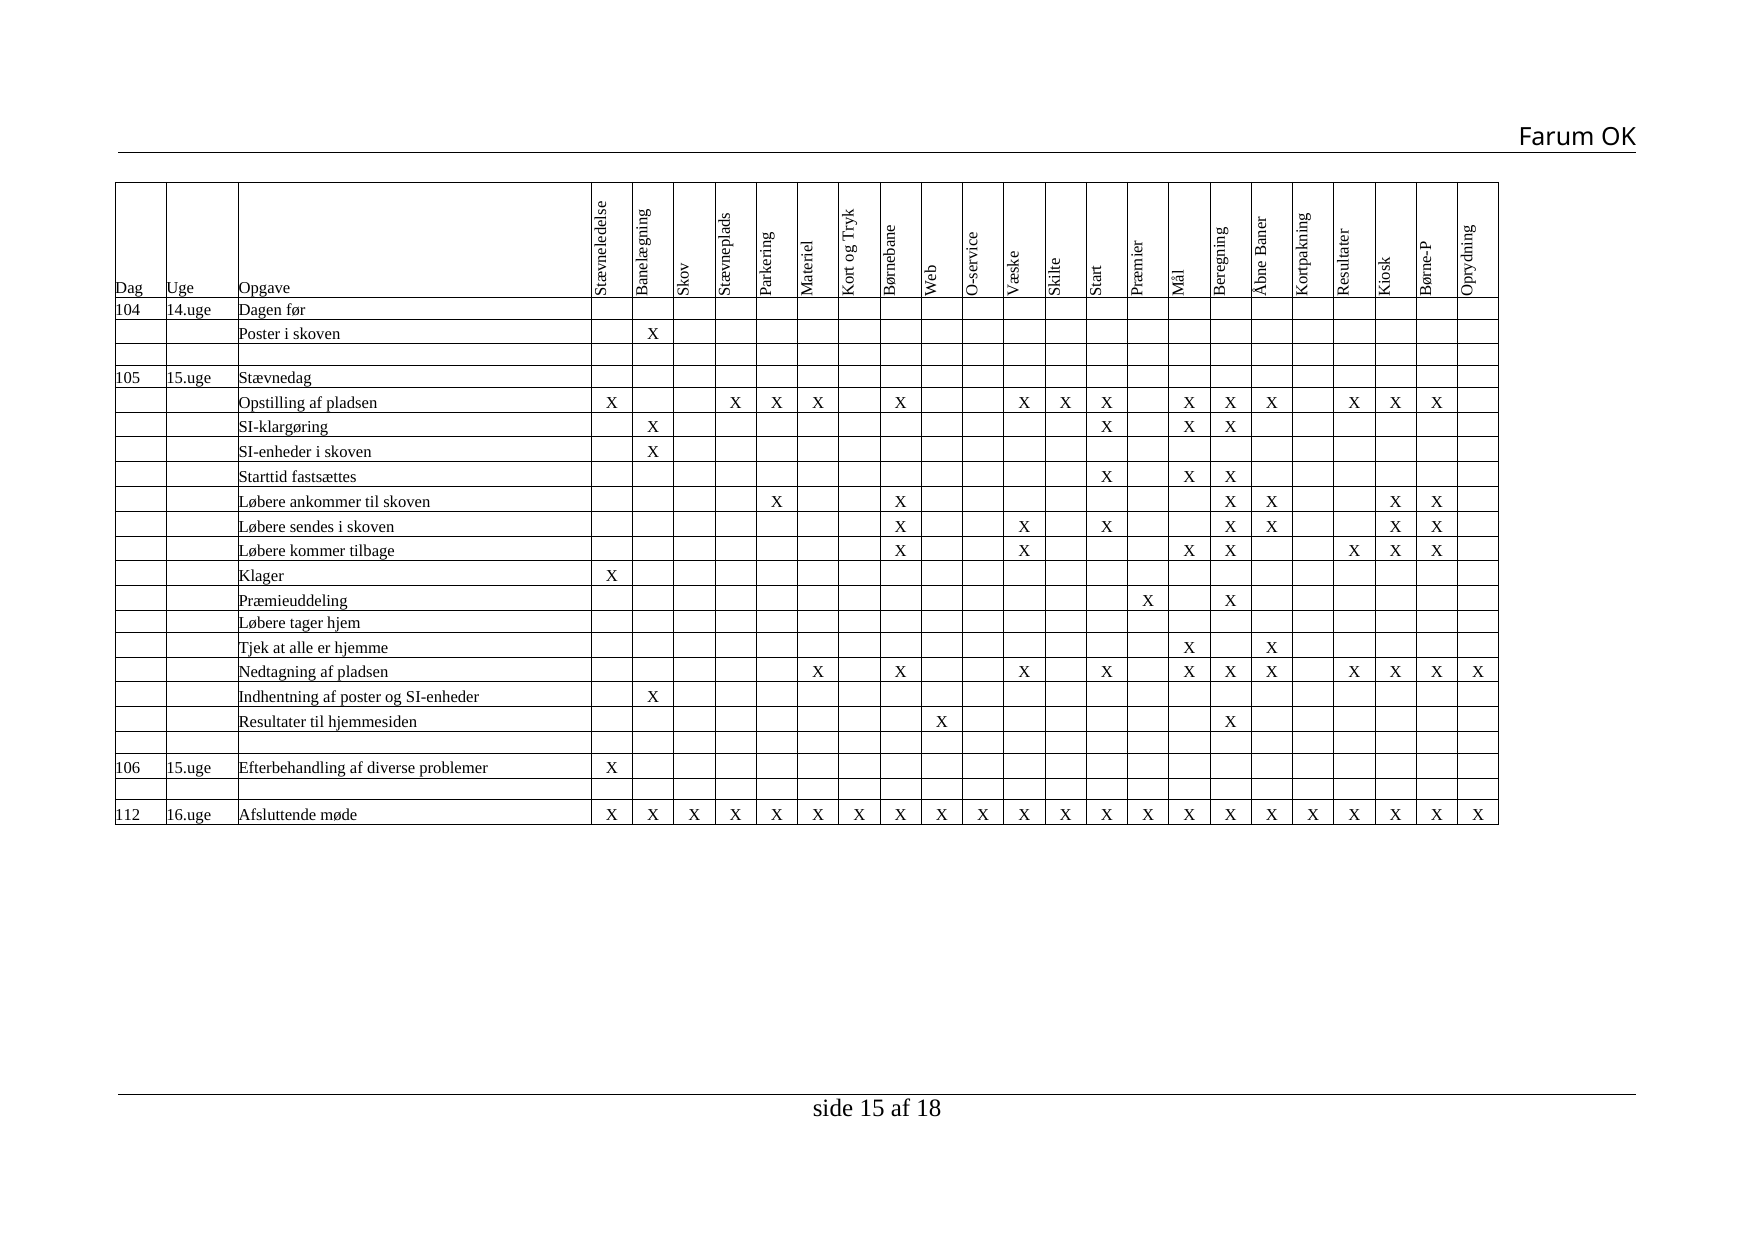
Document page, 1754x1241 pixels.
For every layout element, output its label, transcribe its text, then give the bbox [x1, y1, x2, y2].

table_cell [116, 388, 166, 412]
table_cell [1252, 682, 1292, 706]
table_cell [592, 344, 632, 365]
table_cell X [633, 800, 673, 824]
table_cell X [716, 800, 756, 824]
table_cell [798, 561, 838, 585]
table_header Mål [1169, 183, 1210, 297]
table_header Børne-P [1417, 183, 1457, 297]
table_cell [1252, 366, 1292, 387]
table_header Oprydning [1458, 183, 1498, 297]
table_cell [1293, 344, 1333, 365]
table_cell [798, 344, 838, 365]
table_cell [963, 732, 1003, 753]
table_cell [1293, 707, 1333, 731]
table_cell [167, 537, 238, 560]
table_cell Indhentning af poster og SI-enheder [239, 682, 591, 706]
table_cell X [839, 800, 880, 824]
table_cell [1252, 561, 1292, 585]
table_cell [116, 512, 166, 536]
table_cell [1334, 366, 1375, 387]
table_cell X [1252, 487, 1292, 511]
table_cell [1334, 586, 1375, 610]
table_cell [1128, 561, 1168, 585]
table_cell [1128, 388, 1168, 412]
table_cell [839, 298, 880, 318]
table_cell [1252, 586, 1292, 610]
table_cell X [1211, 487, 1251, 511]
table_cell [716, 320, 756, 343]
table_cell [116, 561, 166, 585]
table_cell [757, 561, 797, 585]
table_cell [716, 366, 756, 387]
table_cell Starttid fastsættes [239, 462, 591, 486]
table_cell [239, 344, 591, 365]
table_cell X [674, 800, 715, 824]
table_cell X [757, 487, 797, 511]
table_cell 14.uge [167, 298, 238, 318]
table_cell [674, 537, 715, 560]
table_cell X [1169, 633, 1210, 657]
table_cell X [1004, 800, 1045, 824]
table_cell [592, 611, 632, 632]
table_cell [963, 682, 1003, 706]
table_cell [1004, 320, 1045, 343]
table_cell X [1169, 537, 1210, 560]
table_cell [757, 537, 797, 560]
table_cell [674, 298, 715, 318]
table_cell [1046, 437, 1086, 461]
table_cell [592, 437, 632, 461]
table_cell [798, 437, 838, 461]
table_cell [1417, 633, 1457, 657]
table_cell [757, 682, 797, 706]
table_cell [1128, 487, 1168, 511]
table_cell [1334, 437, 1375, 461]
table_cell [1458, 320, 1498, 343]
table_cell [1252, 437, 1292, 461]
table_cell Poster i skoven [239, 320, 591, 343]
table_cell X [881, 512, 921, 536]
table_cell [633, 344, 673, 365]
table_cell [839, 754, 880, 777]
table_cell [716, 707, 756, 731]
table_cell [592, 633, 632, 657]
table_cell [1128, 344, 1168, 365]
table_header Præmier [1128, 183, 1168, 297]
table_cell [1211, 754, 1251, 777]
table_cell [963, 298, 1003, 318]
table_cell [1004, 561, 1045, 585]
table_cell [1334, 779, 1375, 799]
table_cell [922, 537, 962, 560]
table_cell X [1334, 800, 1375, 824]
table_cell [963, 658, 1003, 681]
table_cell [1046, 298, 1086, 318]
table_cell [1211, 320, 1251, 343]
table_cell [674, 707, 715, 731]
table_cell Klager [239, 561, 591, 585]
table_cell [1087, 298, 1127, 318]
table_cell [798, 611, 838, 632]
table_cell [167, 344, 238, 365]
table_cell [1376, 320, 1416, 343]
table_cell [674, 633, 715, 657]
table_cell [1087, 320, 1127, 343]
table_cell [839, 732, 880, 753]
table_cell X [1087, 462, 1127, 486]
table_cell [1417, 366, 1457, 387]
table_cell [798, 754, 838, 777]
table_cell [839, 366, 880, 387]
table_cell [1458, 611, 1498, 632]
table_cell [1417, 586, 1457, 610]
table_cell [167, 633, 238, 657]
table_cell [633, 586, 673, 610]
table_cell [633, 561, 673, 585]
table_cell [1128, 633, 1168, 657]
table_cell X [1087, 388, 1127, 412]
table_cell [922, 512, 962, 536]
table_cell [592, 707, 632, 731]
table_cell [1128, 732, 1168, 753]
table_cell [1252, 298, 1292, 318]
table_cell [1046, 779, 1086, 799]
table_cell [1128, 298, 1168, 318]
table_cell [922, 658, 962, 681]
table_cell [1293, 561, 1333, 585]
table_cell 106 [116, 754, 166, 777]
table_cell [633, 633, 673, 657]
table_cell [1128, 779, 1168, 799]
table_cell [1334, 487, 1375, 511]
table_cell [116, 633, 166, 657]
table_cell [1046, 537, 1086, 560]
table_cell [1211, 561, 1251, 585]
table_cell [1293, 779, 1333, 799]
table_cell [116, 732, 166, 753]
table_cell [839, 586, 880, 610]
table_cell [633, 754, 673, 777]
table_cell [167, 388, 238, 412]
table_cell 105 [116, 366, 166, 387]
table_cell [1252, 320, 1292, 343]
table_cell [167, 732, 238, 753]
table_cell [798, 732, 838, 753]
table_cell [116, 586, 166, 610]
table_header Beregning [1211, 183, 1251, 297]
table_header Stævneledelse [592, 183, 632, 297]
table_cell [963, 487, 1003, 511]
table_cell [798, 413, 838, 436]
table_cell [839, 611, 880, 632]
table_cell [1087, 633, 1127, 657]
table_cell [1417, 298, 1457, 318]
table_cell [716, 682, 756, 706]
table_cell Afsluttende møde [239, 800, 591, 824]
table_cell [1252, 413, 1292, 436]
table_cell [1334, 344, 1375, 365]
table_cell 112 [116, 800, 166, 824]
table_cell [1376, 732, 1416, 753]
table_cell [592, 682, 632, 706]
table_cell X [922, 707, 962, 731]
table_cell [922, 320, 962, 343]
table_cell [1004, 732, 1045, 753]
table_cell [1046, 633, 1086, 657]
table_cell X [1004, 537, 1045, 560]
table_cell [1169, 366, 1210, 387]
table_cell [757, 586, 797, 610]
table_cell [116, 413, 166, 436]
table_cell [1458, 344, 1498, 365]
table_cell [716, 633, 756, 657]
table_cell SI-enheder i skoven [239, 437, 591, 461]
table_cell [1169, 437, 1210, 461]
table_cell [757, 344, 797, 365]
table_cell [1004, 611, 1045, 632]
table_cell [798, 320, 838, 343]
table_cell X [1004, 658, 1045, 681]
table_cell [1128, 462, 1168, 486]
table_cell 16.uge [167, 800, 238, 824]
table_cell X [592, 754, 632, 777]
table_cell [1458, 537, 1498, 560]
table_cell [798, 366, 838, 387]
table_cell [1293, 437, 1333, 461]
table_cell [1087, 344, 1127, 365]
table_cell [1458, 707, 1498, 731]
table_cell [839, 633, 880, 657]
table_cell [592, 366, 632, 387]
table_cell [963, 366, 1003, 387]
table_cell [1004, 298, 1045, 318]
table_cell 15.uge [167, 754, 238, 777]
table_cell [1458, 732, 1498, 753]
table_cell [922, 366, 962, 387]
table_cell [1376, 633, 1416, 657]
table_cell [1334, 561, 1375, 585]
table_cell [757, 707, 797, 731]
table_cell X [1169, 800, 1210, 824]
table_cell [757, 298, 797, 318]
table_cell [1169, 298, 1210, 318]
table_cell [1046, 512, 1086, 536]
table_cell [1417, 732, 1457, 753]
table_cell [798, 633, 838, 657]
table_cell [1458, 487, 1498, 511]
table_cell [633, 366, 673, 387]
table_cell [881, 779, 921, 799]
table_cell [1128, 413, 1168, 436]
table_cell [922, 732, 962, 753]
table_cell [1087, 437, 1127, 461]
table_cell [1087, 487, 1127, 511]
table_cell Efterbehandling af diverse problemer [239, 754, 591, 777]
table_cell X [1417, 537, 1457, 560]
table_cell [963, 537, 1003, 560]
table_cell [1211, 366, 1251, 387]
table_cell [1458, 754, 1498, 777]
table_cell [1046, 561, 1086, 585]
table_cell [167, 611, 238, 632]
table_cell X [881, 658, 921, 681]
table_cell X [1376, 800, 1416, 824]
table_cell [1004, 779, 1045, 799]
table_cell [633, 707, 673, 731]
table_cell [963, 633, 1003, 657]
table_cell [1376, 754, 1416, 777]
table_cell [1334, 682, 1375, 706]
table_cell [1128, 537, 1168, 560]
table_cell [116, 462, 166, 486]
table_header Kort og Tryk [839, 183, 880, 297]
table_cell [633, 779, 673, 799]
table_cell [963, 779, 1003, 799]
table_cell [239, 732, 591, 753]
table_cell [757, 437, 797, 461]
table_cell [798, 586, 838, 610]
table_cell [1211, 732, 1251, 753]
table_cell X [1128, 800, 1168, 824]
table_cell X [1458, 658, 1498, 681]
table_cell [1046, 732, 1086, 753]
table_cell [674, 366, 715, 387]
table_cell Stævnedag [239, 366, 591, 387]
table_cell [1376, 462, 1416, 486]
table_cell X [1087, 512, 1127, 536]
table_cell [716, 754, 756, 777]
table_cell [1293, 320, 1333, 343]
table_header Dag [116, 183, 166, 297]
table_cell [1087, 366, 1127, 387]
table_cell [839, 682, 880, 706]
table_cell [963, 586, 1003, 610]
table_cell [674, 586, 715, 610]
table_cell [116, 779, 166, 799]
table_cell [1252, 462, 1292, 486]
table_cell [1128, 658, 1168, 681]
table_cell X [1128, 586, 1168, 610]
table_cell Nedtagning af pladsen [239, 658, 591, 681]
table_cell X [716, 388, 756, 412]
table_cell Opstilling af pladsen [239, 388, 591, 412]
table_cell [922, 462, 962, 486]
table_cell [1128, 754, 1168, 777]
table_cell [716, 561, 756, 585]
table_cell [1169, 487, 1210, 511]
table_cell X [1087, 413, 1127, 436]
table_cell [1252, 344, 1292, 365]
table_cell [167, 658, 238, 681]
table_cell [1458, 512, 1498, 536]
table_cell [674, 611, 715, 632]
table_cell [757, 462, 797, 486]
table_cell X [1211, 462, 1251, 486]
table_cell X [1334, 537, 1375, 560]
table_cell [922, 388, 962, 412]
table_cell [1211, 611, 1251, 632]
table_cell X [1046, 800, 1086, 824]
table_cell [716, 413, 756, 436]
table_cell [1046, 658, 1086, 681]
table_header Væske [1004, 183, 1045, 297]
table_cell [881, 320, 921, 343]
table_cell [757, 779, 797, 799]
table_cell [1334, 754, 1375, 777]
table_cell [592, 298, 632, 318]
table_cell X [1046, 388, 1086, 412]
table_cell [881, 462, 921, 486]
table_cell X [922, 800, 962, 824]
table_cell X [1004, 388, 1045, 412]
table_cell [1046, 462, 1086, 486]
table_cell [1004, 487, 1045, 511]
table_cell [1458, 779, 1498, 799]
table_cell [716, 611, 756, 632]
table_cell [1458, 388, 1498, 412]
table_cell X [1376, 537, 1416, 560]
table_cell [167, 707, 238, 731]
table_cell X [592, 388, 632, 412]
table_cell [922, 682, 962, 706]
table_cell [839, 344, 880, 365]
table_cell [839, 413, 880, 436]
table_cell [1376, 413, 1416, 436]
table_cell [1376, 586, 1416, 610]
table_cell [1046, 707, 1086, 731]
table_cell [167, 462, 238, 486]
table_cell [1334, 633, 1375, 657]
table_cell [1293, 388, 1333, 412]
table_cell X [1458, 800, 1498, 824]
table_cell [1004, 344, 1045, 365]
table_cell [963, 320, 1003, 343]
table_cell [1334, 298, 1375, 318]
table_cell [1046, 754, 1086, 777]
table_cell Præmieuddeling [239, 586, 591, 610]
table_cell [798, 707, 838, 731]
table_cell [757, 633, 797, 657]
table_cell [1293, 413, 1333, 436]
table_cell [1169, 682, 1210, 706]
table_cell [922, 561, 962, 585]
table_cell X [881, 537, 921, 560]
table_cell [963, 561, 1003, 585]
table_cell [963, 388, 1003, 412]
table_header Web [922, 183, 962, 297]
table_cell [592, 537, 632, 560]
table_header Banelægning [633, 183, 673, 297]
table_cell [881, 611, 921, 632]
table_cell [1376, 366, 1416, 387]
table_cell X [1169, 388, 1210, 412]
table_header Kiosk [1376, 183, 1416, 297]
table_cell [1169, 779, 1210, 799]
table_cell X [1417, 388, 1457, 412]
table_cell X [1252, 633, 1292, 657]
table_cell [116, 658, 166, 681]
table_cell [716, 537, 756, 560]
table_cell [757, 512, 797, 536]
table_cell [1293, 298, 1333, 318]
table_cell X [592, 561, 632, 585]
table_cell [963, 754, 1003, 777]
table_cell X [1211, 586, 1251, 610]
table_cell [839, 487, 880, 511]
table_cell X [1376, 487, 1416, 511]
table_cell [1293, 586, 1333, 610]
table_cell [674, 487, 715, 511]
table_cell [633, 537, 673, 560]
table_cell X [1211, 800, 1251, 824]
table_cell [963, 512, 1003, 536]
table_cell [881, 561, 921, 585]
table_cell Løbere ankommer til skoven [239, 487, 591, 511]
table_cell [716, 512, 756, 536]
table_cell [1046, 682, 1086, 706]
table_cell [633, 732, 673, 753]
table_cell [757, 413, 797, 436]
table_cell [674, 388, 715, 412]
table_cell [1293, 611, 1333, 632]
table_cell [716, 732, 756, 753]
table_cell [881, 682, 921, 706]
table_cell [1458, 682, 1498, 706]
table_header O-service [963, 183, 1003, 297]
table_cell [1376, 779, 1416, 799]
table_cell [716, 462, 756, 486]
table_cell [1252, 754, 1292, 777]
table_cell [1087, 561, 1127, 585]
table_cell [881, 437, 921, 461]
table_cell [1004, 633, 1045, 657]
table_cell [1458, 298, 1498, 318]
table_cell [674, 779, 715, 799]
table_cell [116, 611, 166, 632]
table_cell [1004, 437, 1045, 461]
table_cell [1004, 462, 1045, 486]
table_cell [1417, 707, 1457, 731]
table_cell [716, 344, 756, 365]
table_header Resultater [1334, 183, 1375, 297]
table_cell Løbere tager hjem [239, 611, 591, 632]
table_cell [1252, 732, 1292, 753]
table_cell [1046, 413, 1086, 436]
table_cell [592, 462, 632, 486]
table_cell Tjek at alle er hjemme [239, 633, 591, 657]
table_cell [633, 388, 673, 412]
table_cell [167, 682, 238, 706]
table_cell [1334, 413, 1375, 436]
table_cell [633, 298, 673, 318]
table_cell X [633, 437, 673, 461]
table_cell [881, 413, 921, 436]
table_cell [674, 561, 715, 585]
table_cell [674, 437, 715, 461]
table_cell [1293, 366, 1333, 387]
table_cell [1169, 320, 1210, 343]
table_cell [922, 586, 962, 610]
table_cell [116, 344, 166, 365]
table_cell [839, 707, 880, 731]
table_cell [963, 344, 1003, 365]
table_cell [1128, 366, 1168, 387]
table_cell [798, 512, 838, 536]
table_cell [1128, 682, 1168, 706]
table_cell [757, 732, 797, 753]
table_cell [674, 344, 715, 365]
table_cell X [1211, 537, 1251, 560]
table_cell [922, 487, 962, 511]
table_cell [674, 512, 715, 536]
table_cell [1252, 537, 1292, 560]
table_cell [757, 754, 797, 777]
table_cell X [1211, 413, 1251, 436]
table_cell [839, 462, 880, 486]
table_cell [1293, 682, 1333, 706]
table_cell [1087, 537, 1127, 560]
table_cell [963, 413, 1003, 436]
table_header Materiel [798, 183, 838, 297]
table_cell [167, 437, 238, 461]
table_cell [674, 732, 715, 753]
table_cell [1128, 320, 1168, 343]
table_cell [674, 413, 715, 436]
table_cell [1376, 561, 1416, 585]
table_cell [116, 437, 166, 461]
table_cell [798, 462, 838, 486]
table_cell [757, 658, 797, 681]
table_cell Løbere kommer tilbage [239, 537, 591, 560]
table_cell X [1252, 658, 1292, 681]
table_cell X [1211, 658, 1251, 681]
table_header Børnebane [881, 183, 921, 297]
table_cell [1417, 611, 1457, 632]
table_cell [1334, 512, 1375, 536]
table_cell [1417, 462, 1457, 486]
table_cell [1004, 707, 1045, 731]
table_cell [674, 754, 715, 777]
table_cell [1046, 586, 1086, 610]
table_cell [1334, 732, 1375, 753]
table_cell X [633, 413, 673, 436]
table_cell [1169, 586, 1210, 610]
table_cell Resultater til hjemmesiden [239, 707, 591, 731]
table_cell X [1417, 658, 1457, 681]
table_cell [881, 344, 921, 365]
table_cell [881, 754, 921, 777]
table_cell [1293, 462, 1333, 486]
table_cell Løbere sendes i skoven [239, 512, 591, 536]
table_header Åbne Baner [1252, 183, 1292, 297]
table_cell [1376, 611, 1416, 632]
table_cell X [1087, 800, 1127, 824]
table_cell [167, 561, 238, 585]
table_cell [1334, 707, 1375, 731]
table_cell X [1252, 512, 1292, 536]
table_cell X [1211, 707, 1251, 731]
table_cell [839, 512, 880, 536]
table_cell [592, 487, 632, 511]
table_cell [1046, 320, 1086, 343]
table_cell [592, 732, 632, 753]
table_cell [1087, 779, 1127, 799]
table_cell [757, 611, 797, 632]
table_cell [1046, 611, 1086, 632]
table_cell [1211, 779, 1251, 799]
table_cell [798, 682, 838, 706]
table_cell [1458, 462, 1498, 486]
table_cell [757, 320, 797, 343]
table_cell 104 [116, 298, 166, 318]
table_cell X [1252, 388, 1292, 412]
table_cell [1004, 366, 1045, 387]
table_cell [1458, 561, 1498, 585]
table_cell [798, 779, 838, 799]
table_cell Dagen før [239, 298, 591, 318]
table_cell X [1211, 512, 1251, 536]
table_cell [839, 320, 880, 343]
table_cell [1211, 344, 1251, 365]
table_cell [922, 633, 962, 657]
table_cell [1046, 344, 1086, 365]
table_cell X [881, 487, 921, 511]
table_cell [592, 586, 632, 610]
table_cell X [1376, 388, 1416, 412]
table_cell [798, 537, 838, 560]
table_cell X [1417, 800, 1457, 824]
table_cell [1211, 633, 1251, 657]
table_cell [1046, 487, 1086, 511]
table_cell [1293, 633, 1333, 657]
table_cell [1376, 707, 1416, 731]
table_cell SI-klargøring [239, 413, 591, 436]
table_cell [1293, 754, 1333, 777]
table_cell [116, 487, 166, 511]
table_cell [1293, 732, 1333, 753]
table_cell [633, 512, 673, 536]
table_cell 15.uge [167, 366, 238, 387]
table_cell X [1169, 413, 1210, 436]
table_cell [167, 320, 238, 343]
table_cell [1169, 732, 1210, 753]
table_cell [1417, 413, 1457, 436]
table_cell [1211, 298, 1251, 318]
table_cell [1169, 344, 1210, 365]
table_cell X [881, 388, 921, 412]
table_cell X [1334, 658, 1375, 681]
table_cell [116, 537, 166, 560]
table_cell X [1376, 658, 1416, 681]
table_header Parkering [757, 183, 797, 297]
table_cell [1169, 707, 1210, 731]
table_cell [1252, 707, 1292, 731]
table_cell X [798, 388, 838, 412]
table_cell [922, 344, 962, 365]
table_cell [1087, 682, 1127, 706]
table_cell [716, 658, 756, 681]
table_cell [881, 586, 921, 610]
table_cell [1417, 561, 1457, 585]
table_cell [1458, 413, 1498, 436]
table_cell [1004, 754, 1045, 777]
table_cell [1417, 779, 1457, 799]
table_cell X [633, 320, 673, 343]
table_cell X [1293, 800, 1333, 824]
table_cell [239, 779, 591, 799]
table_cell X [798, 658, 838, 681]
table_cell [633, 462, 673, 486]
table_cell [674, 682, 715, 706]
table_cell X [963, 800, 1003, 824]
table_cell [1169, 512, 1210, 536]
table_cell [592, 512, 632, 536]
table_cell [592, 413, 632, 436]
table_cell [1211, 682, 1251, 706]
table_cell [716, 586, 756, 610]
table_cell X [798, 800, 838, 824]
table_cell [1458, 437, 1498, 461]
table_cell [1128, 611, 1168, 632]
table_cell [167, 413, 238, 436]
table_cell [881, 707, 921, 731]
table_cell [1334, 611, 1375, 632]
table_cell [592, 658, 632, 681]
table_cell [1376, 298, 1416, 318]
table_cell [839, 561, 880, 585]
table_cell [167, 487, 238, 511]
table_cell [674, 658, 715, 681]
table_cell [922, 413, 962, 436]
table_cell [716, 487, 756, 511]
table_cell [922, 754, 962, 777]
table_cell [116, 320, 166, 343]
table_cell [1128, 707, 1168, 731]
table_cell X [1334, 388, 1375, 412]
table_cell [116, 682, 166, 706]
table_cell [798, 298, 838, 318]
table_cell X [757, 388, 797, 412]
table_cell X [1087, 658, 1127, 681]
table_header Opgave [239, 183, 591, 297]
table_cell [881, 366, 921, 387]
table_cell [757, 366, 797, 387]
table_header Kortpakning [1293, 183, 1333, 297]
table_cell [1293, 487, 1333, 511]
table_cell [963, 462, 1003, 486]
table_cell [716, 298, 756, 318]
table_cell [1376, 437, 1416, 461]
table_cell [1087, 707, 1127, 731]
table_cell X [1169, 462, 1210, 486]
table_cell X [1417, 487, 1457, 511]
table_cell [1417, 320, 1457, 343]
table_cell X [633, 682, 673, 706]
table_cell [1087, 732, 1127, 753]
table_cell [1458, 633, 1498, 657]
table_cell [1417, 437, 1457, 461]
table_cell [1087, 754, 1127, 777]
table_cell [1458, 586, 1498, 610]
table_cell [716, 779, 756, 799]
table_cell [1334, 462, 1375, 486]
table_cell [1128, 512, 1168, 536]
table_cell [1169, 561, 1210, 585]
table_cell X [592, 800, 632, 824]
table_cell X [1004, 512, 1045, 536]
table_cell [1004, 413, 1045, 436]
table_cell [1169, 611, 1210, 632]
table_cell [922, 437, 962, 461]
table_cell [839, 537, 880, 560]
table_cell X [1169, 658, 1210, 681]
table_cell [1046, 366, 1086, 387]
table_header Start [1087, 183, 1127, 297]
table_cell [1417, 754, 1457, 777]
table_cell X [1211, 388, 1251, 412]
table_cell [839, 388, 880, 412]
table_cell [592, 779, 632, 799]
table_cell [881, 732, 921, 753]
table_cell [1458, 366, 1498, 387]
table_cell [963, 707, 1003, 731]
table_cell [167, 779, 238, 799]
table_cell [1128, 437, 1168, 461]
table_cell [922, 779, 962, 799]
table_cell [839, 658, 880, 681]
table_cell [674, 462, 715, 486]
table_cell [1376, 344, 1416, 365]
table_cell [1252, 611, 1292, 632]
table_cell [1004, 586, 1045, 610]
table_cell X [1417, 512, 1457, 536]
table_header Skilte [1046, 183, 1086, 297]
table_cell [1417, 344, 1457, 365]
table_cell [963, 611, 1003, 632]
table_cell [881, 298, 921, 318]
table_cell [1211, 437, 1251, 461]
table_cell [1087, 611, 1127, 632]
table_cell [1293, 658, 1333, 681]
table_cell [839, 437, 880, 461]
table_cell [922, 611, 962, 632]
table_cell [116, 707, 166, 731]
table_cell [1417, 682, 1457, 706]
table_cell [716, 437, 756, 461]
table_cell [1004, 682, 1045, 706]
table_cell [633, 658, 673, 681]
table_cell [592, 320, 632, 343]
table_cell [1376, 682, 1416, 706]
table_cell [1334, 320, 1375, 343]
table_cell [881, 633, 921, 657]
table_cell [674, 320, 715, 343]
table_cell [922, 298, 962, 318]
table_cell [1293, 537, 1333, 560]
table_cell [963, 437, 1003, 461]
table_cell X [757, 800, 797, 824]
table_header Stævneplads [716, 183, 756, 297]
table_cell [167, 586, 238, 610]
table_cell X [1252, 800, 1292, 824]
table_cell X [1376, 512, 1416, 536]
table_header Uge [167, 183, 238, 297]
table_cell [839, 779, 880, 799]
table_cell [633, 611, 673, 632]
table_cell [798, 487, 838, 511]
table_cell [1252, 779, 1292, 799]
table_cell [167, 512, 238, 536]
table_cell [1087, 586, 1127, 610]
table_cell X [881, 800, 921, 824]
table_cell [1169, 754, 1210, 777]
table_header Skov [674, 183, 715, 297]
table_cell [633, 487, 673, 511]
table_cell [1293, 512, 1333, 536]
